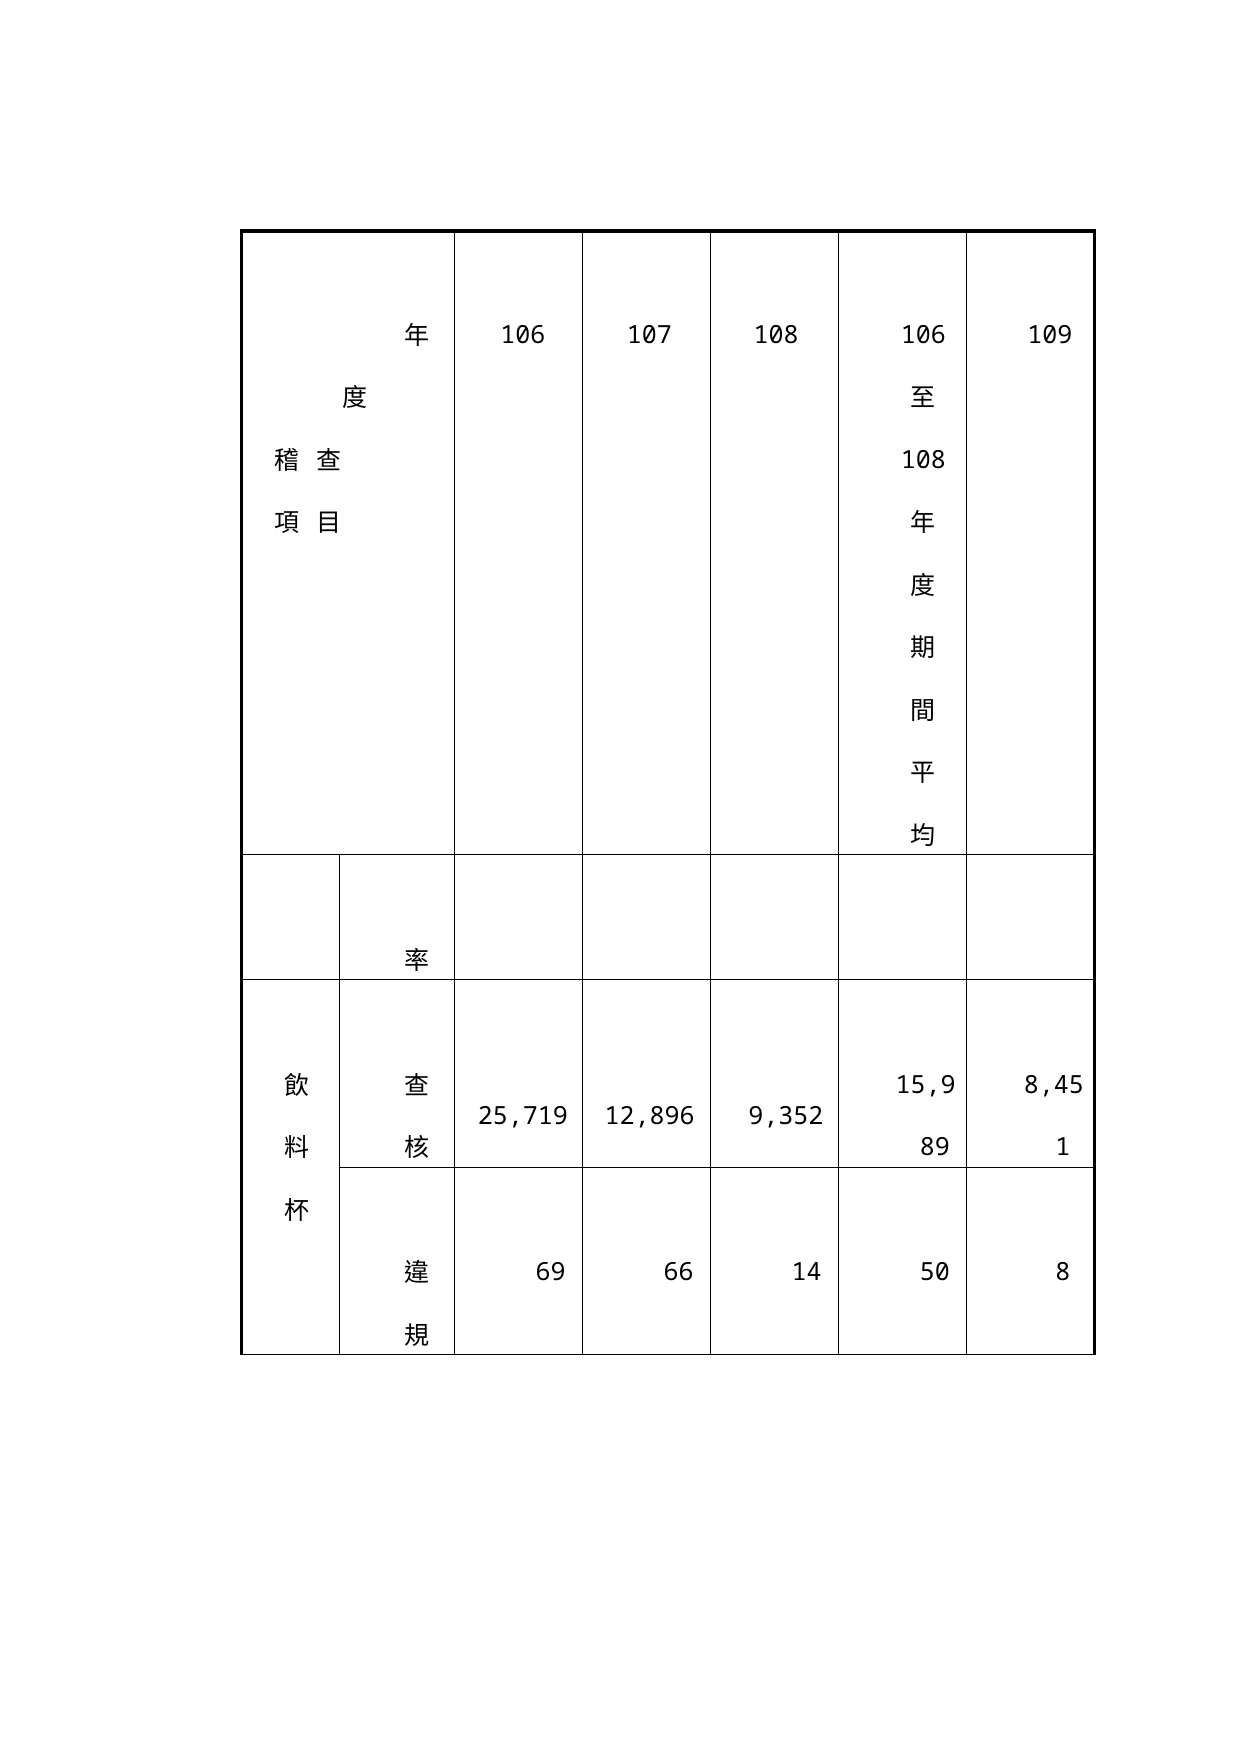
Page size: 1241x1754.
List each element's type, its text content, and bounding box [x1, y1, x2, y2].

table_cell 8,451 [967, 980, 1093, 1167]
table_cell 25,719 [455, 980, 582, 1167]
table_cell 69 [455, 1168, 582, 1354]
table_cell 8 [967, 1168, 1093, 1354]
table_cell 50 [839, 1168, 966, 1354]
table_cell [711, 855, 838, 979]
table_cell 率 [340, 855, 454, 979]
table_cell 66 [583, 1168, 710, 1354]
table_header 107 [583, 233, 710, 854]
table_cell [583, 855, 710, 979]
table_cell [839, 855, 966, 979]
table_header 109 [967, 233, 1093, 854]
table_cell [455, 855, 582, 979]
table_cell 12,896 [583, 980, 710, 1167]
table_cell 查核 [340, 980, 454, 1167]
table_cell [967, 855, 1093, 979]
table_cell 飲料杯 [243, 980, 339, 1354]
table_cell 15,989 [839, 980, 966, 1167]
table_cell 9,352 [711, 980, 838, 1167]
table_header 106 [455, 233, 582, 854]
table_header 108 [711, 233, 838, 854]
table_cell [243, 855, 339, 979]
table_header 106至108年度期間平均 [839, 233, 966, 854]
table_cell 14 [711, 1168, 838, 1354]
table_header 年度 稽查 項目 [243, 233, 454, 854]
table_cell 違規 [340, 1168, 454, 1354]
